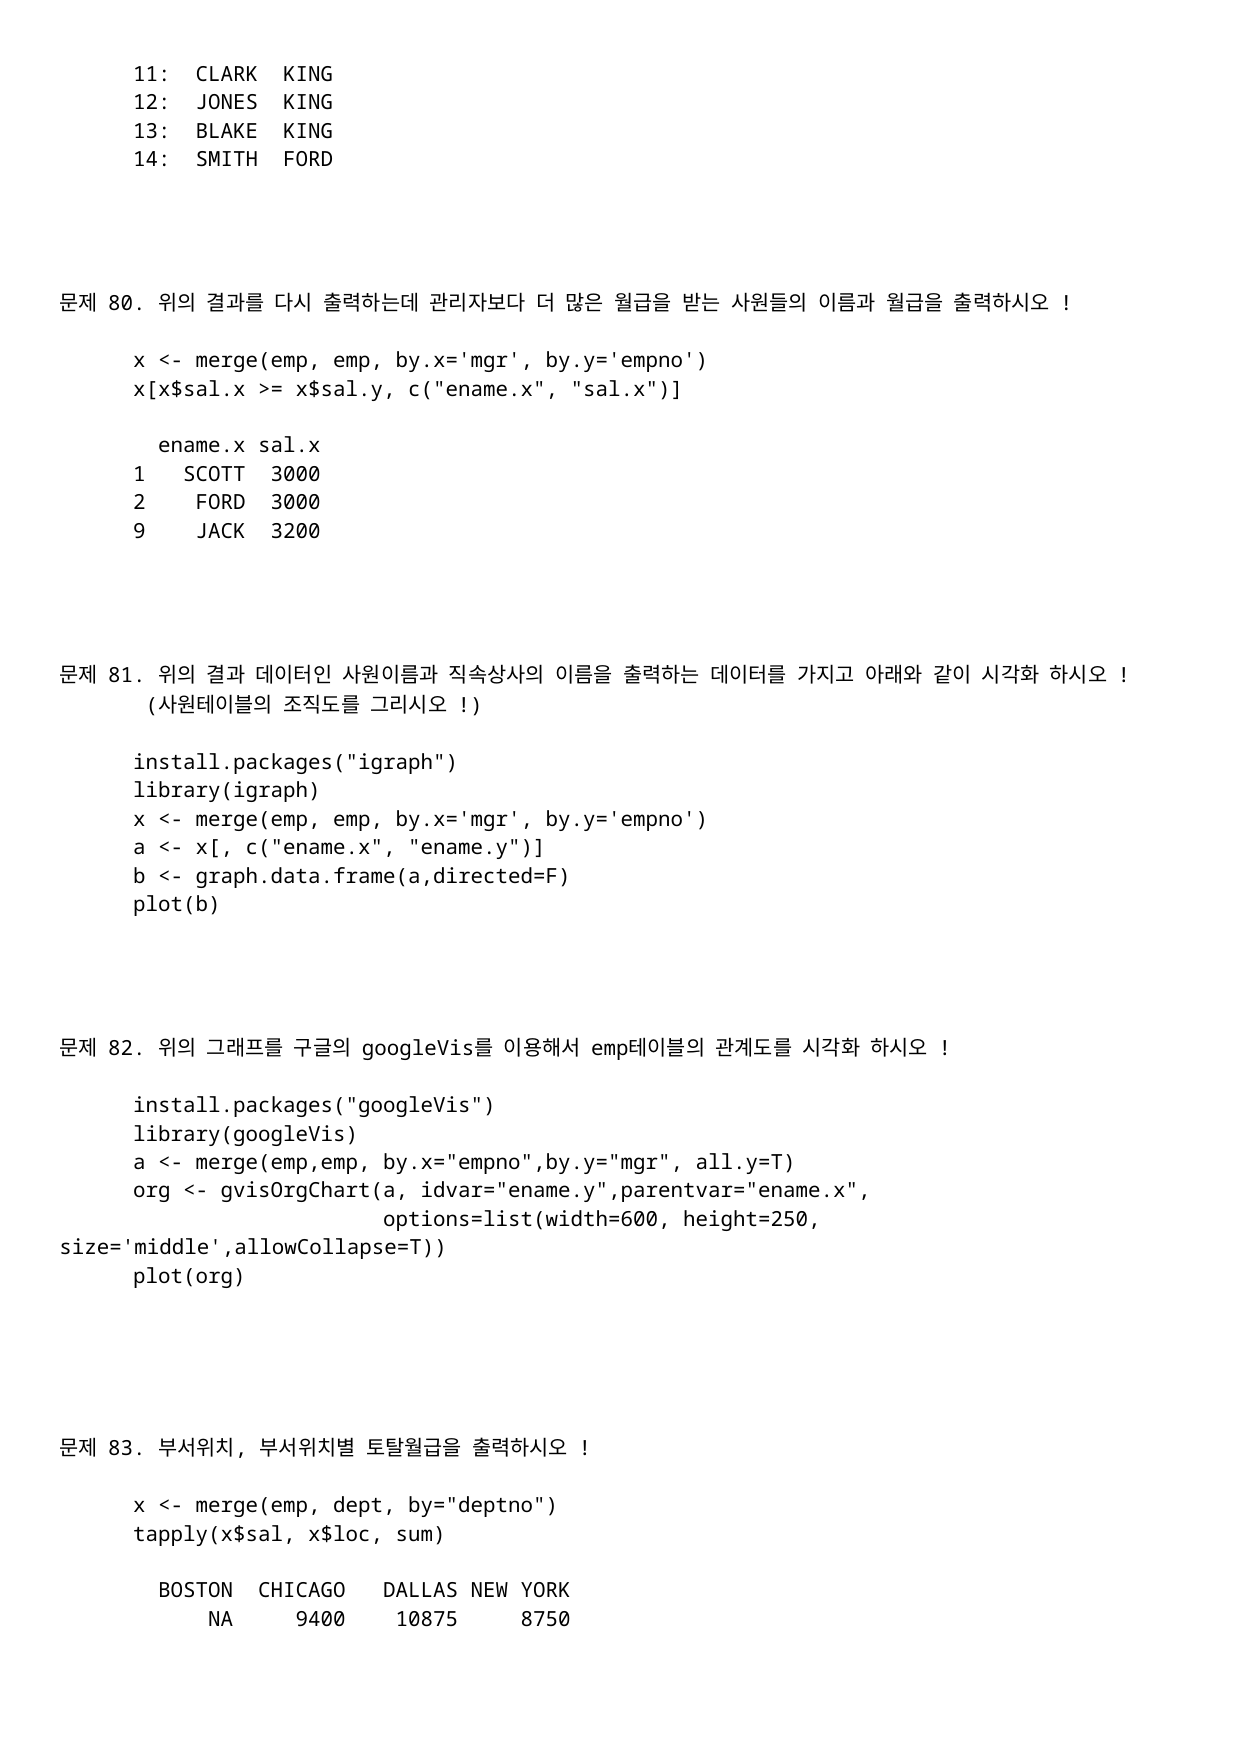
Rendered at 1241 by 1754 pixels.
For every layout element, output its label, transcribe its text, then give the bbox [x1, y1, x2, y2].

text org <- gvisOrgChart(a, idvar="ename.y",parentvar="ename.x", [59, 1176, 1181, 1204]
text x <- merge(emp, dept, by="deptno") [59, 1490, 1181, 1519]
text x[x$sal.x >= x$sal.y, c("ename.x", "sal.x")] [59, 374, 1181, 402]
text ename.x sal.x [59, 431, 1181, 459]
text tapply(x$sal, x$loc, sum) [59, 1519, 1181, 1547]
text 11: CLARK KING [59, 59, 1181, 87]
text 13: BLAKE KING [59, 116, 1181, 144]
text (사원테이블의 조직도를 그리시오 !) [59, 688, 1181, 719]
text x <- merge(emp, emp, by.x='mgr', by.y='empno') [59, 804, 1181, 832]
text plot(b) [59, 889, 1181, 918]
text a <- x[, c("ename.x", "ename.y")] [59, 832, 1181, 861]
text 14: SMITH FORD [59, 144, 1181, 173]
text library(googleVis) [59, 1119, 1181, 1147]
text 9 JACK 3200 [59, 516, 1181, 544]
text NA 9400 10875 8750 [59, 1604, 1181, 1632]
text 12: JONES KING [59, 87, 1181, 116]
text 문제 80. 위의 결과를 다시 출력하는데 관리자보다 더 많은 월급을 받는 사원들의 이름과 월급을 출력하시오 ! [59, 287, 1181, 317]
text options=list(width=600, height=250, size='middle',allowCollapse=T)) [59, 1204, 1181, 1261]
text library(igraph) [59, 776, 1181, 804]
text 2 FORD 3000 [59, 487, 1181, 516]
text 문제 81. 위의 결과 데이터인 사원이름과 직속상사의 이름을 출력하는 데이터를 가지고 아래와 같이 시각화 하시오 ! [59, 658, 1181, 688]
text b <- graph.data.frame(a,directed=F) [59, 861, 1181, 889]
text BOSTON CHICAGO DALLAS NEW YORK [59, 1576, 1181, 1604]
text 문제 82. 위의 그래프를 구글의 googleVis를 이용해서 emp테이블의 관계도를 시각화 하시오 ! [59, 1032, 1181, 1062]
text install.packages("igraph") [59, 747, 1181, 776]
text plot(org) [59, 1261, 1181, 1289]
text 문제 83. 부서위치, 부서위치별 토탈월급을 출력하시오 ! [59, 1432, 1181, 1462]
text install.packages("googleVis") [59, 1090, 1181, 1119]
text 1 SCOTT 3000 [59, 459, 1181, 487]
text x <- merge(emp, emp, by.x='mgr', by.y='empno') [59, 345, 1181, 374]
text a <- merge(emp,emp, by.x="empno",by.y="mgr", all.y=T) [59, 1147, 1181, 1176]
